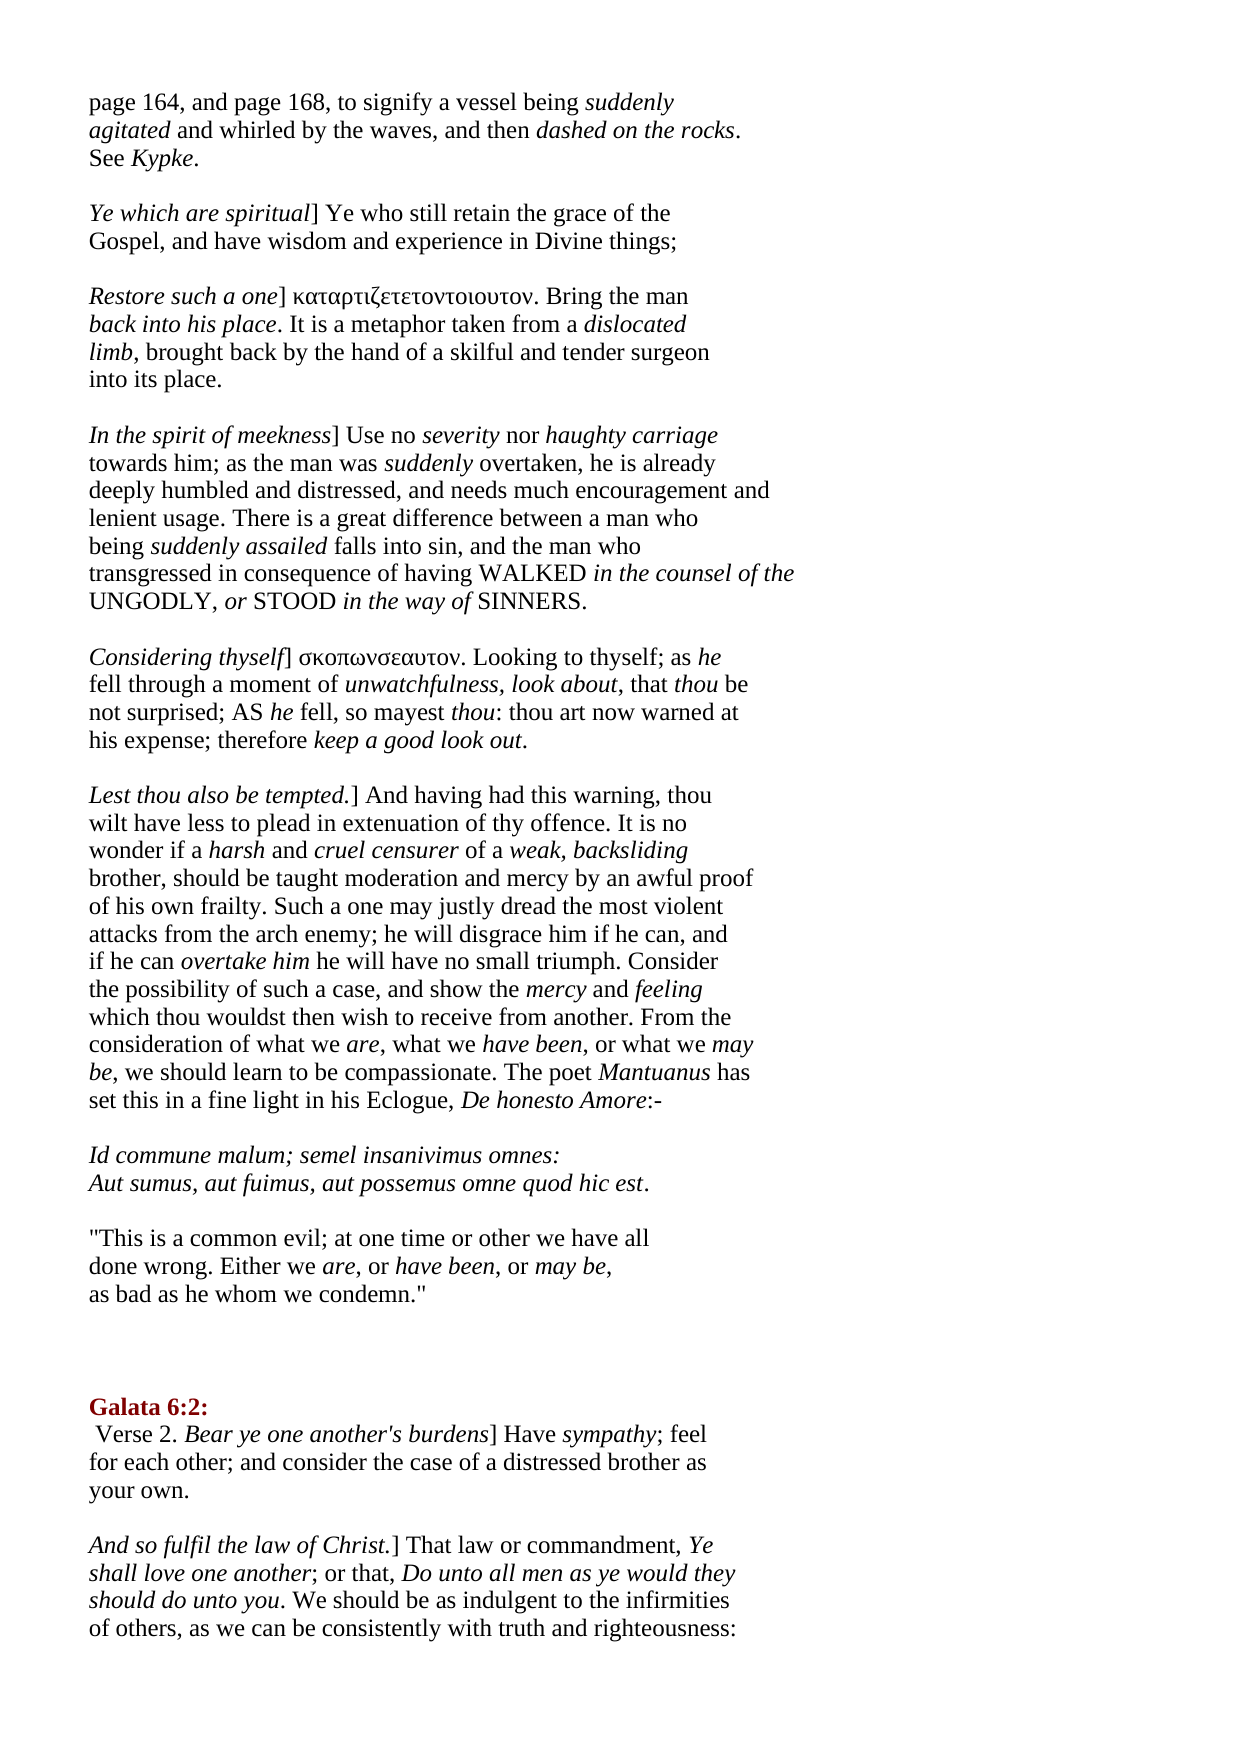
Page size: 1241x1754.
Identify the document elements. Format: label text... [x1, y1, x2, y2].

text Verse 2. Bear ye one another's burdens] Have sympathy; feel for each other; and consider the case of a distressed brother as your own. And so fulfil the law of Christ.] That law or commandment, Ye shall love one another; or that, Do unto all men as ye would they should do unto you. We should be as indulgent to the infirmities of others, as we can be consistently with truth and righteousness: [88, 1420, 1152, 1642]
text Galata 6:2: [88, 1393, 1152, 1420]
text page 164, and page 168, to signify a vessel being suddenly agitated and whirled by the waves, and then dashed on the rocks. See Kypke. Ye which are spiritual] Ye who still retain the grace of the Gospel, and have wisdom and experience in Divine things; Restore such a one] καταρτιζετετοντοιουτον. Bring the man back into his place. It is a metaphor taken from a dislocated limb, brought back by the hand of a skilful and tender surgeon into its place. In the spirit of meekness] Use no severity nor haughty carriage towards him; as the man was suddenly overtaken, he is already deeply humbled and distressed, and needs much encouragement and lenient usage. There is a great difference between a man who being suddenly assailed falls into sin, and the man who transgressed in consequence of having WALKED in the counsel of the UNGODLY, or STOOD in the way of SINNERS. Considering thyself] σκοπωνσεαυτον. Looking to thyself; as he fell through a moment of unwatchfulness, look about, that thou be not surprised; AS he fell, so mayest thou: thou art now warned at his expense; therefore keep a good look out. Lest thou also be tempted.] And having had this warning, thou wilt have less to plead in extenuation of thy offence. It is no wonder if a harsh and cruel censurer of a weak, backsliding brother, should be taught moderation and mercy by an awful proof of his own frailty. Such a one may justly dread the most violent attacks from the arch enemy; he will disgrace him if he can, and if he can overtake him he will have no small triumph. Consider the possibility of such a case, and show the mercy and feeling which thou wouldst then wish to receive from another. From the consideration of what we are, what we have been, or what we may be, we should learn to be compassionate. The poet Mantuanus has set this in a fine light in his Eclogue, De honesto Amore:- Id commune malum; semel insanivimus omnes: Aut sumus, aut fuimus, aut possemus omne quod hic est. "This is a common evil; at one time or other we have all done wrong. Either we are, or have been, or may be, as bad as he whom we condemn." [88, 88, 1152, 1363]
